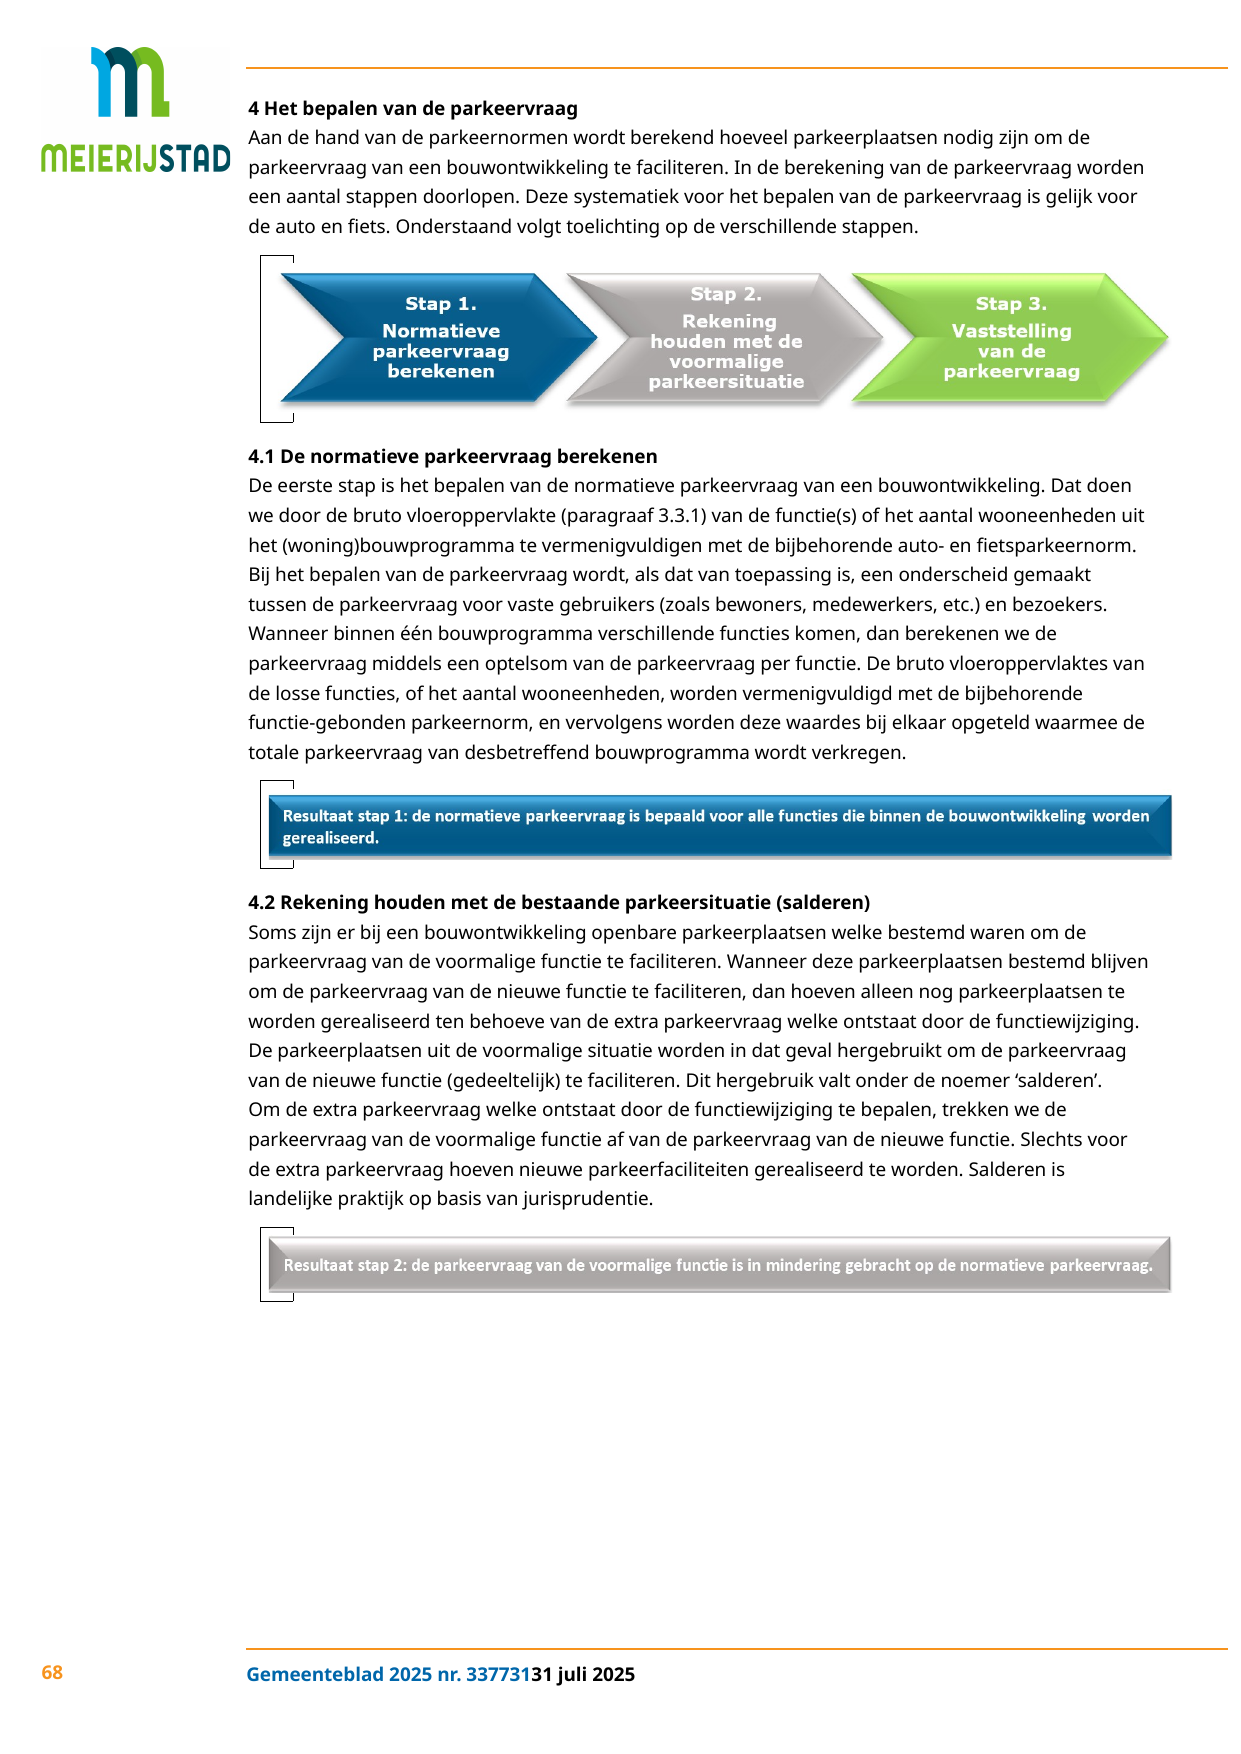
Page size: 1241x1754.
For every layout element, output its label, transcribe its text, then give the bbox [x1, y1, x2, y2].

text De eerste stap is het bepalen van de normatieve parkeervraag van een bouwontwikkeling. Dat doen we door de bruto vloeroppervlakte (paragraaf 3.3.1) van de functie(s) of het aantal wooneenheden uit het (woning)bouwprogramma te vermenigvuldigen met de bijbehorende auto- en fietsparkeernorm. Bij het bepalen van de parkeervraag wordt, als dat van toepassing is, een onderscheid gemaakt tussen de parkeervraag voor vaste gebruikers (zoals bewoners, medewerkers, etc.) en bezoekers. [248, 473, 1152, 617]
picture [268, 1235, 1173, 1293]
text Om de extra parkeervraag welke ontstaat door de functiewijziging te bepalen, trekken we de parkeervraag van de voormalige functie af van de parkeervraag van de nieuwe functie. Slechts voor de extra parkeervraag hoeven nieuwe parkeerfaciliteiten gerealiseerd te worden. Salderen is landelijke praktijk op basis van jurisprudentie. [248, 1097, 1152, 1211]
text Aan de hand van de parkeernormen wordt berekend hoeveel parkeerplaatsen nodig zijn om de parkeervraag van een bouwontwikkeling te faciliteren. In de berekening van de parkeervraag worden een aantal stappen doorlopen. Deze systematiek voor het bepalen van de parkeervraag is gelijk voor de auto en fiets. Onderstaand volgt toelichting op de verschillende stappen. [248, 124, 1152, 239]
picture [268, 789, 1173, 860]
text Soms zijn er bij een bouwontwikkeling openbare parkeerplaatsen welke bestemd waren om de parkeervraag van de voormalige functie te faciliteren. Wanneer deze parkeerplaatsen bestemd blijven om de parkeervraag van de nieuwe functie te faciliteren, dan hoeven alleen nog parkeerplaatsen te worden gerealiseerd ten behoeve van de extra parkeervraag welke ontstaat door de functiewijziging. De parkeerplaatsen uit de voormalige situatie worden in dat geval hergebruikt om de parkeervraag van de nieuwe functie (gedeeltelijk) te faciliteren. Dit hergebruik valt onder de noemer ‘salderen’. [248, 919, 1152, 1093]
text 4.2 Rekening houden met de bestaande parkeersituatie (salderen) [248, 889, 1152, 915]
text 4.1 De normatieve parkeervraag berekenen [248, 443, 1152, 469]
picture [280, 834, 292, 846]
picture [292, 830, 374, 846]
picture [41, 47, 231, 172]
picture [268, 263, 1173, 413]
text 4 Het bepalen van de parkeervraag [248, 95, 1152, 121]
text Wanneer binnen één bouwprogramma verschillende functies komen, dan berekenen we de parkeervraag middels een optelsom van de parkeervraag per functie. De bruto vloeroppervlaktes van de losse functies, of het aantal wooneenheden, worden vermenigvuldigd met de bijbehorende functie-gebonden parkeernorm, en vervolgens worden deze waardes bij elkaar opgeteld waarmee de totale parkeervraag van desbetreffend bouwprogramma wordt verkregen. [248, 621, 1152, 764]
